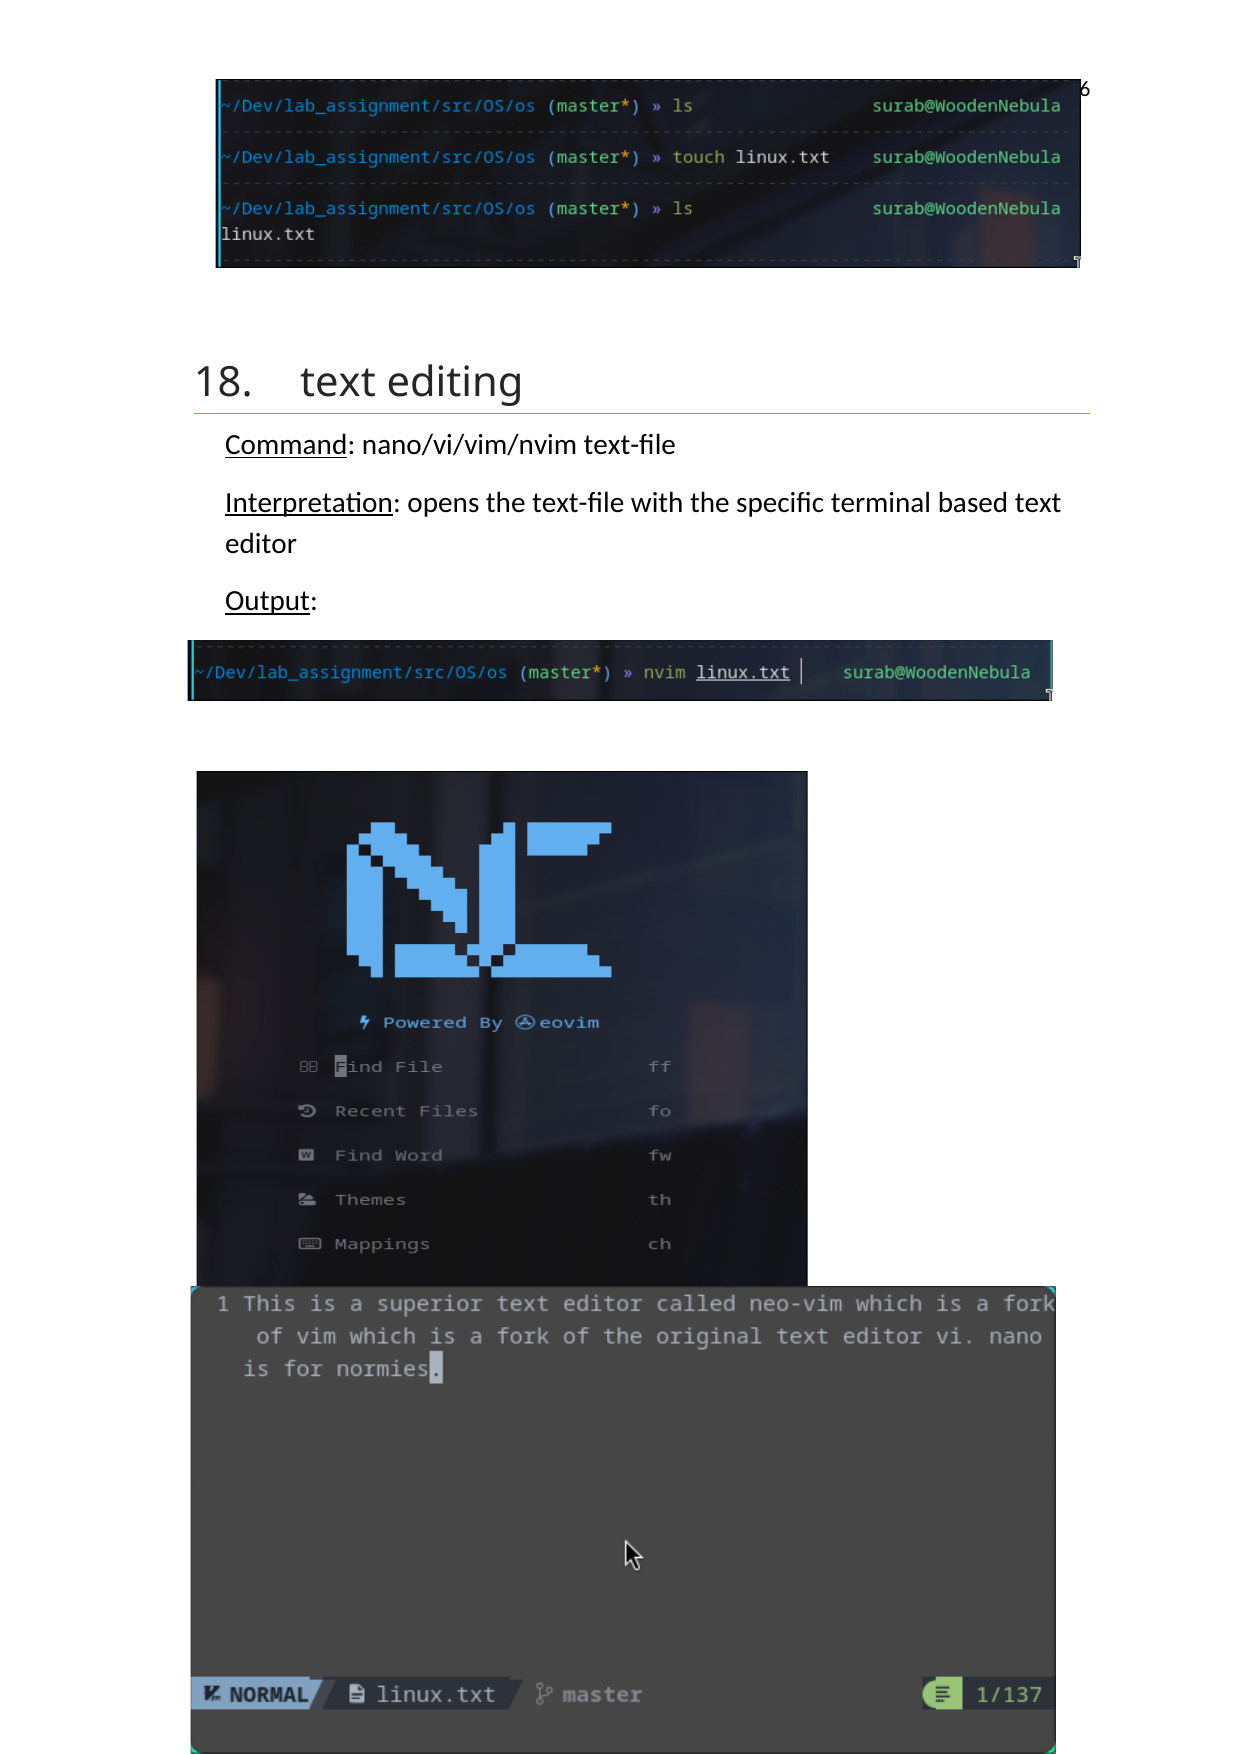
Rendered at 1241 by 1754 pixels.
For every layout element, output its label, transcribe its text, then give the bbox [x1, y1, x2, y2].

picture [190, 771, 1056, 1754]
text Output: [225, 582, 1090, 618]
picture [187, 640, 1053, 701]
picture [215, 79, 1081, 268]
text Interpretation: opens the text-file with the specific terminal based text editor [225, 484, 1090, 560]
text Command: nano/vi/vim/nvim text-file [225, 426, 1090, 462]
subtitle text editing [194, 352, 1090, 413]
